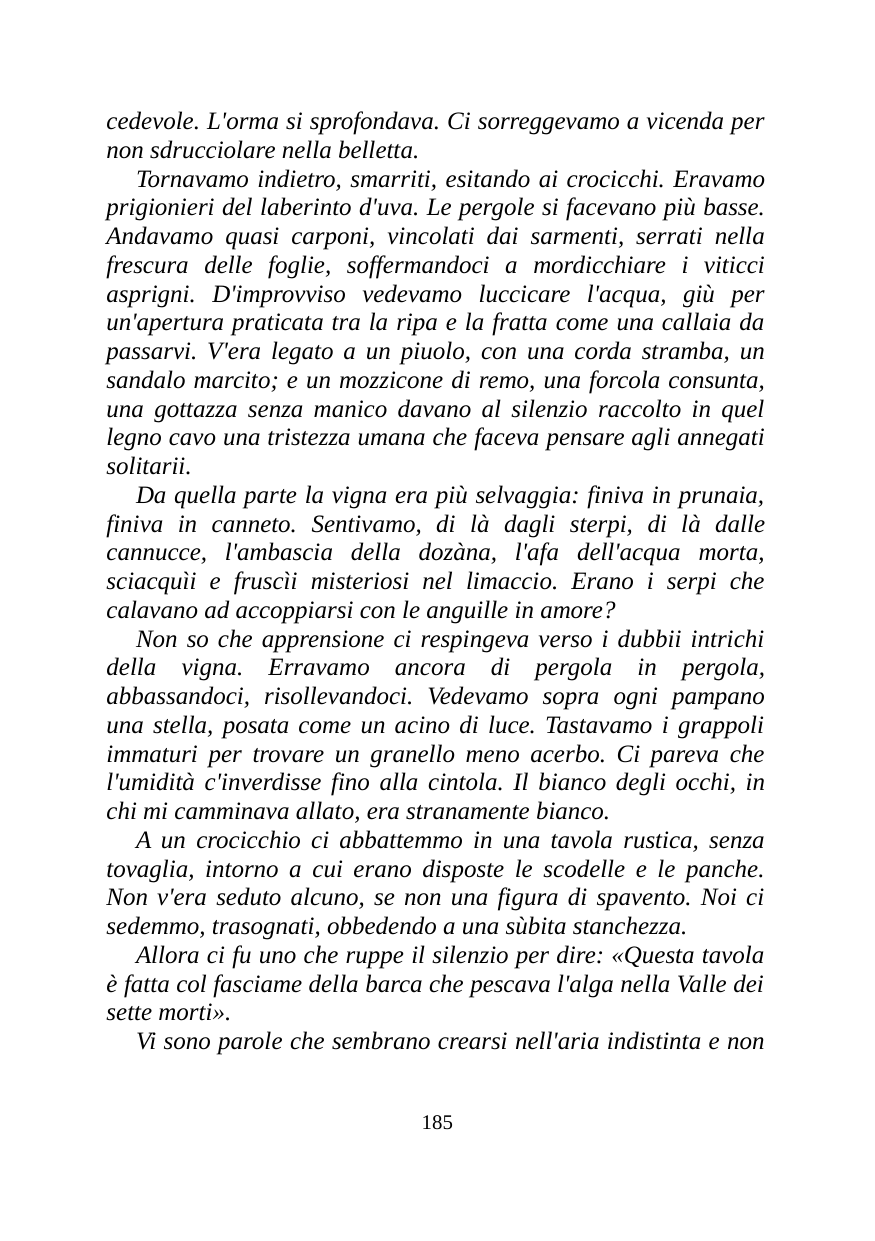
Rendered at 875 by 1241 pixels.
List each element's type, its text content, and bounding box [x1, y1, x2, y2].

text Allora ci fu uno che ruppe il silenzio per dire: «Questa tavola è fatta col fasciame della barca che pescava l'alga nella Valle dei sette morti». [106, 940, 768, 1026]
text cedevole. L'orma si sprofondava. Ci sorreggevamo a vicenda per non sdrucciolare nella belletta. [106, 106, 768, 164]
text Da quella parte la vigna era più selvaggia: finiva in prunaia, finiva in canneto. Sentivamo, di là dagli sterpi, di là dalle cannucce, l'ambascia della dozàna, l'afa dell'acqua morta, sciacquìi e fruscìi misteriosi nel limaccio. Erano i serpi che calavano ad accoppiarsi con le anguille in amore? [106, 480, 768, 624]
text Tornavamo indietro, smarriti, esitando ai crocicchi. Eravamo prigionieri del laberinto d'uva. Le pergole si facevano più basse. Andavamo quasi carponi, vincolati dai sarmenti, serrati nella frescura delle foglie, soffermandoci a mordicchiare i viticci asprigni. D'improvviso vedevamo luccicare l'acqua, giù per un'apertura praticata tra la ripa e la fratta come una callaia da passarvi. V'era legato a un piuolo, con una corda stramba, un sandalo marcito; e un mozzicone di remo, una forcola consunta, una gottazza senza manico davano al silenzio raccolto in quel legno cavo una tristezza umana che faceva pensare agli annegati solitarii. [106, 164, 768, 480]
text Vi sono parole che sembrano crearsi nell'aria indistinta e non [106, 1026, 768, 1055]
text A un crocicchio ci abbattemmo in una tavola rustica, senza tovaglia, intorno a cui erano disposte le scodelle e le panche. Non v'era seduto alcuno, se non una figura di spavento. Noi ci sedemmo, trasognati, obbedendo a una sùbita stanchezza. [106, 825, 768, 940]
text Non so che apprensione ci respingeva verso i dubbii intrichi della vigna. Erravamo ancora di pergola in pergola, abbassandoci, risollevandoci. Vedevamo sopra ogni pampano una stella, posata come un acino di luce. Tastavamo i grappoli immaturi per trovare un granello meno acerbo. Ci pareva che l'umidità c'inverdisse fino alla cintola. Il bianco degli occhi, in chi mi camminava allato, era stranamente bianco. [106, 624, 768, 825]
